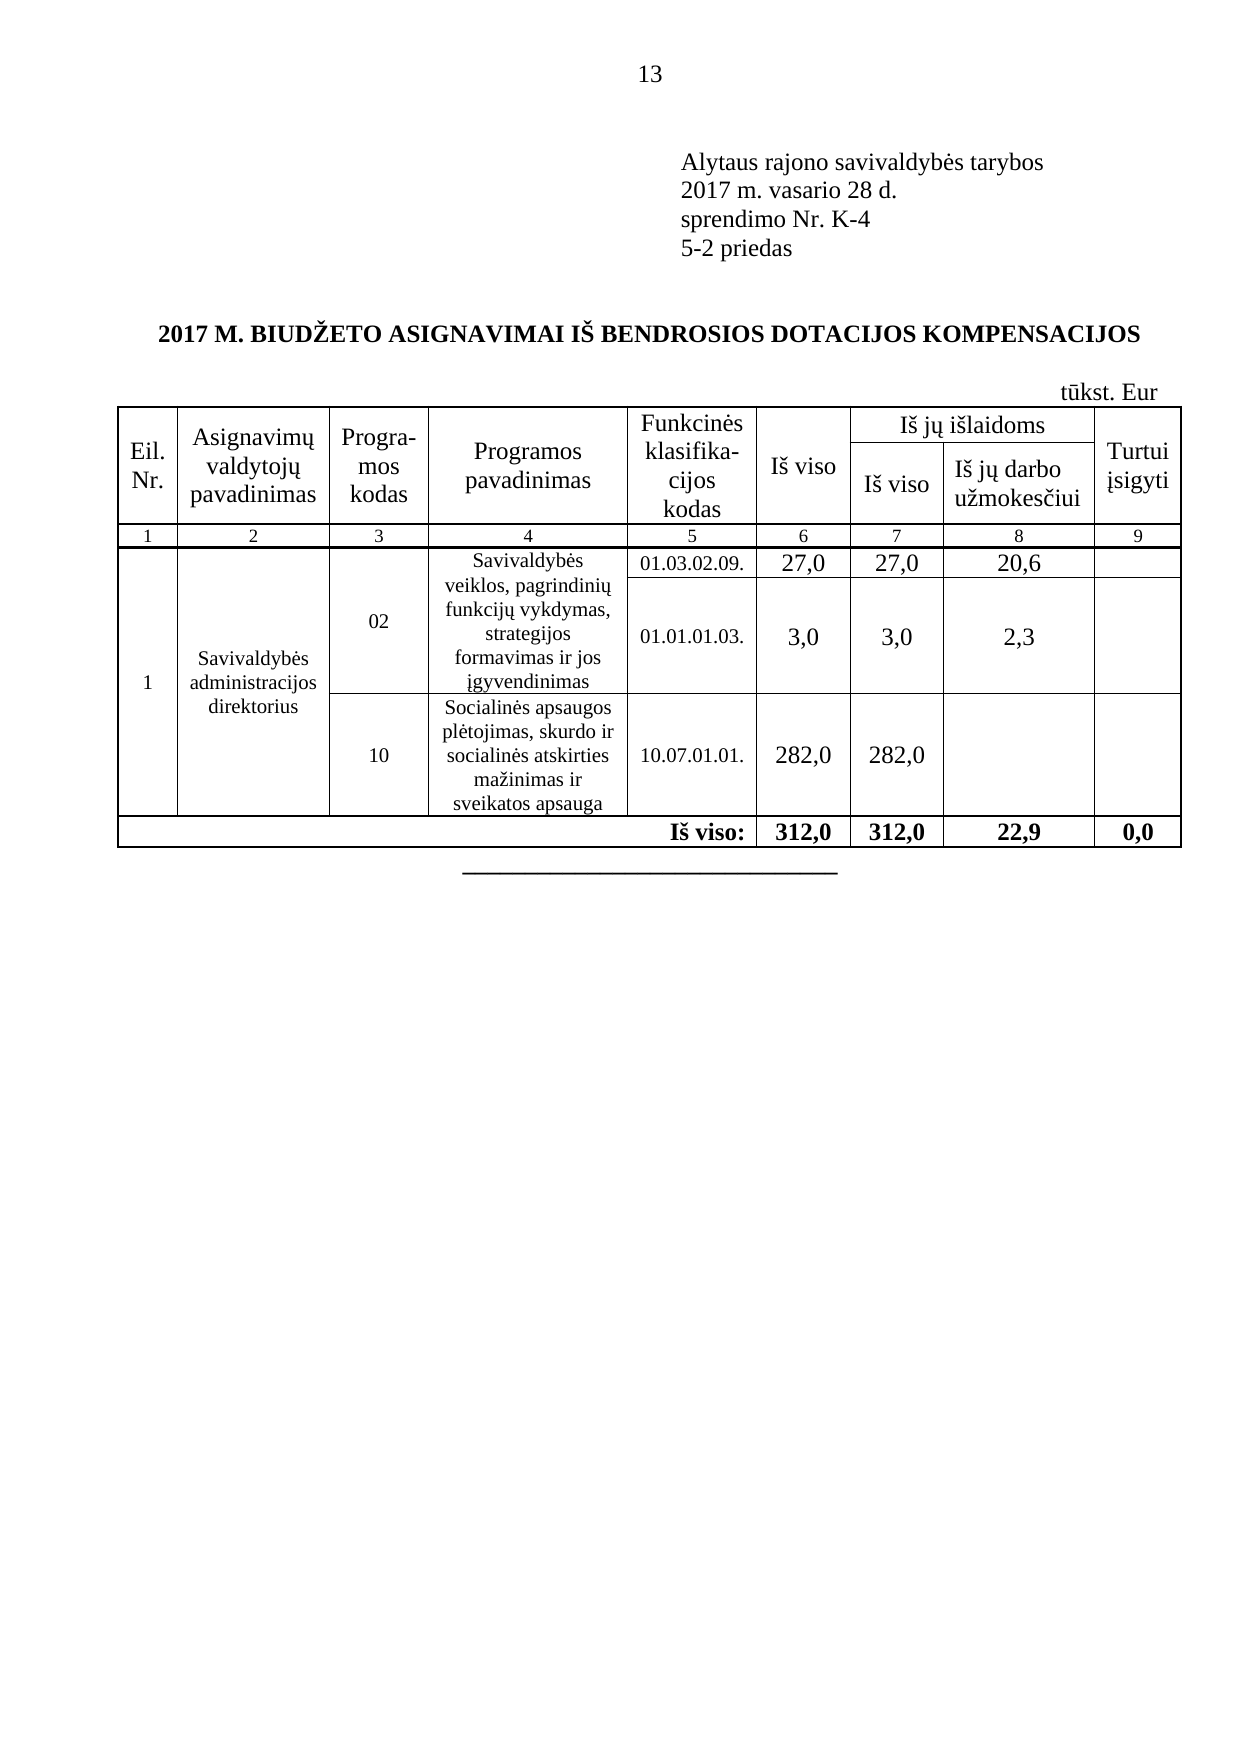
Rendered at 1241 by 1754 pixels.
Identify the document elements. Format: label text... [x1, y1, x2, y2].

table_cell 2 [178, 525, 329, 546]
table_cell 7 [851, 525, 943, 546]
table_cell 2,3 [944, 578, 1094, 693]
table_header Turtui įsigyti [1095, 408, 1180, 523]
table_header Programos pavadinimas [429, 408, 627, 523]
table_cell 27,0 [757, 549, 850, 577]
text 5-2 priedas [118, 233, 1181, 262]
table_cell 312,0 [851, 817, 943, 846]
table_cell 22,9 [944, 817, 1094, 846]
table_cell 20,6 [944, 549, 1094, 577]
table_cell 0,0 [1095, 817, 1180, 846]
table_cell 10.07.01.01. [628, 694, 756, 815]
table_cell 27,0 [851, 549, 943, 577]
text 2017 M. BIUDŽETO ASIGNAVIMAI IŠ BENDROSIOS DOTACIJOS KOMPENSACIJOS [118, 319, 1181, 348]
table_header Iš viso [757, 408, 850, 523]
text sprendimo Nr. K-4 [118, 204, 1181, 233]
table_cell Savivaldybės administracijos direktorius [178, 549, 329, 815]
table_cell 282,0 [851, 694, 943, 815]
text ______________________________ [118, 848, 1181, 877]
table_cell 01.01.01.03. [628, 578, 756, 693]
table_header Progra-mos kodas [330, 408, 428, 523]
table_cell 01.03.02.09. [628, 549, 756, 577]
table_cell 6 [757, 525, 850, 546]
table_cell Iš jų darbo užmokesčiui [944, 443, 1094, 523]
table_cell 3 [330, 525, 428, 546]
table_cell [1095, 578, 1180, 693]
table_cell 282,0 [757, 694, 850, 815]
table_cell 4 [429, 525, 627, 546]
table_cell Savivaldybės veiklos, pagrindinių funkcijų vykdymas, strategijos formavimas ir jos įgyvendinimas [429, 549, 627, 693]
table_header Iš jų išlaidoms [851, 408, 1094, 442]
table_cell 312,0 [757, 817, 850, 846]
table_cell 10 [330, 694, 428, 815]
table_cell [1095, 694, 1180, 815]
table_cell 8 [944, 525, 1094, 546]
table_cell [1095, 549, 1180, 577]
table_cell 9 [1095, 525, 1180, 546]
table_cell 1 [119, 549, 177, 815]
table_cell 1 [119, 525, 177, 546]
table_header Eil. Nr. [119, 408, 177, 523]
text tūkst. Eur [945, 377, 1181, 406]
table_cell 02 [330, 549, 428, 693]
table_cell 5 [628, 525, 756, 546]
table_cell Socialinės apsaugos plėtojimas, skurdo ir socialinės atskirties mažinimas ir sveikatos apsauga [429, 694, 627, 815]
table_cell Iš viso: [119, 817, 756, 846]
table_cell 3,0 [757, 578, 850, 693]
table_header Asignavimų valdytojų pavadinimas [178, 408, 329, 523]
text 2017 m. vasario 28 d. [118, 176, 1181, 204]
table_header Funkcinės klasifika-cijos kodas [628, 408, 756, 523]
table_cell [944, 694, 1094, 815]
table_cell 3,0 [851, 578, 943, 693]
text Alytaus rajono savivaldybės tarybos [118, 147, 1181, 176]
table_cell Iš viso [851, 443, 943, 523]
